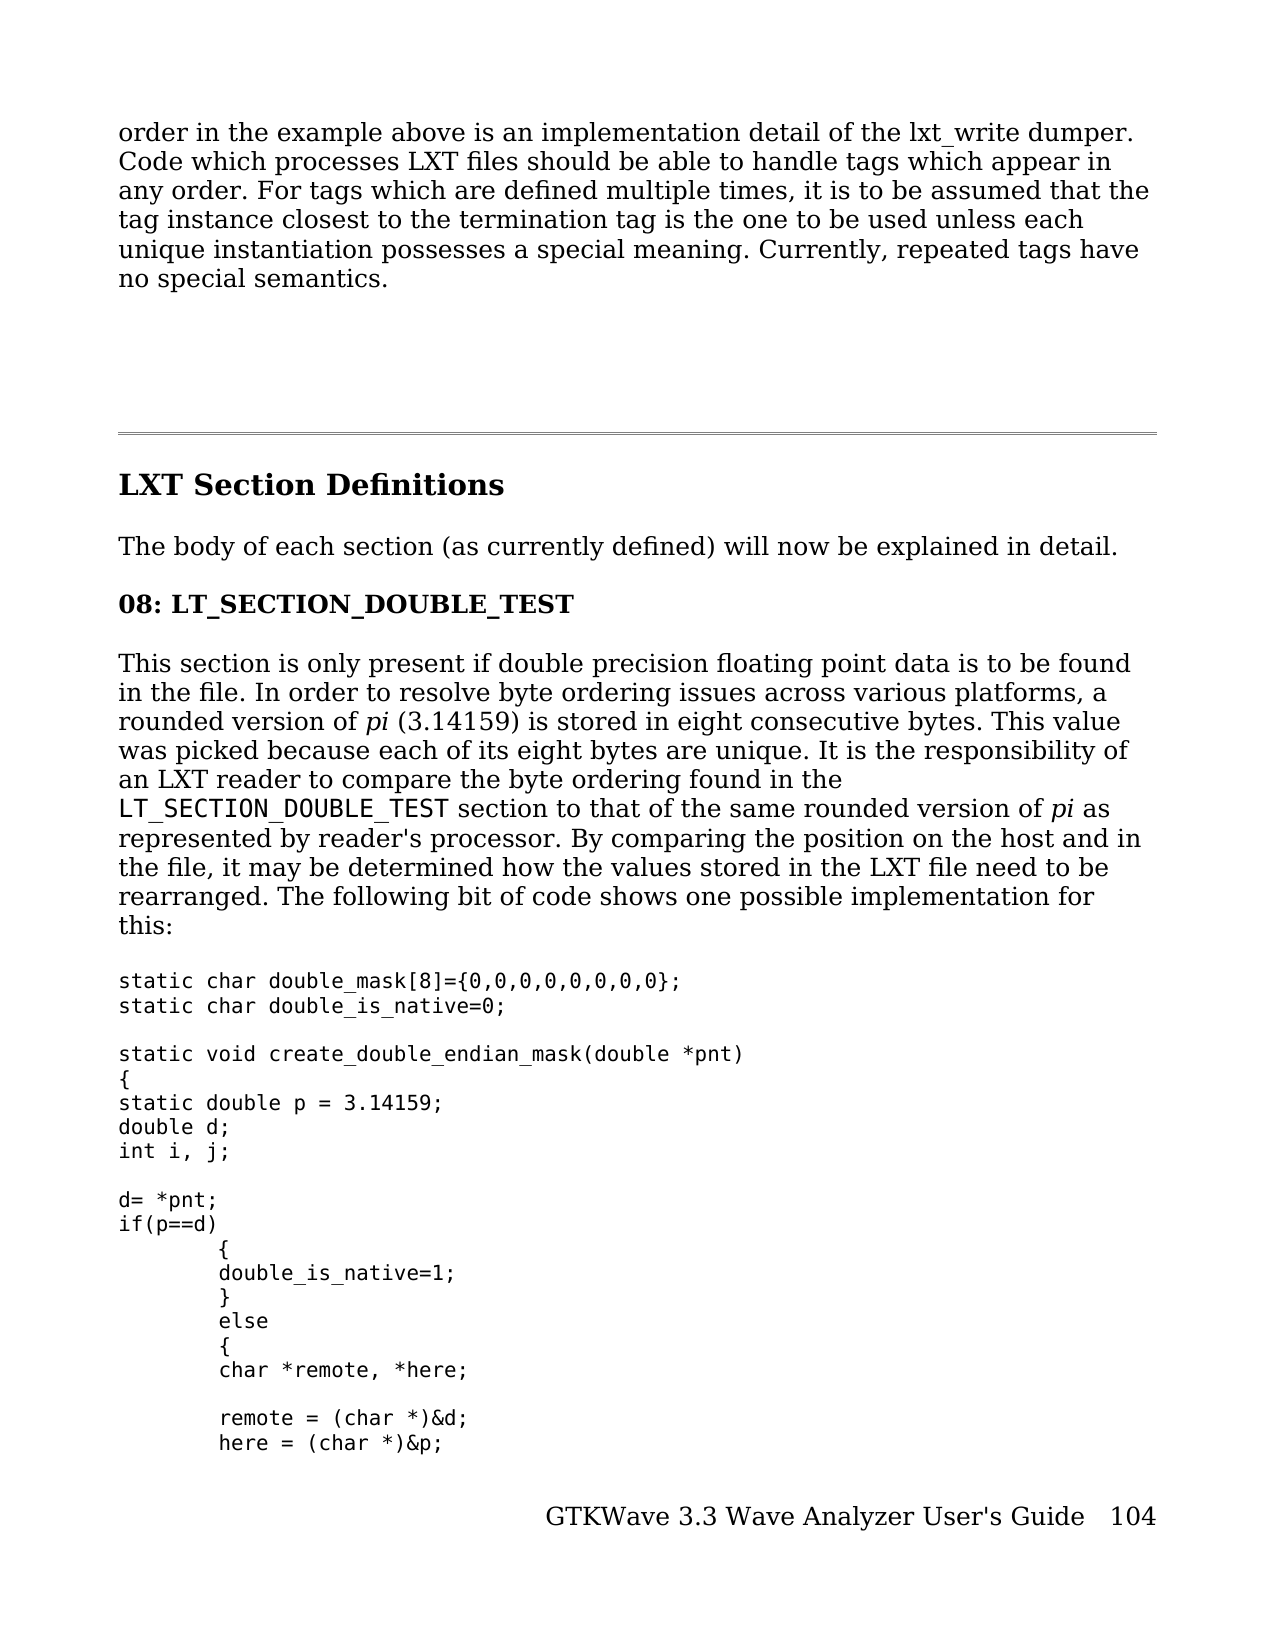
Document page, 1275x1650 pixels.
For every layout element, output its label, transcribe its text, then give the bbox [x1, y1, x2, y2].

text LXT Section Definitions [118, 468, 1157, 503]
text order in the example above is an implementation detail of the lxt_write dumper. Code which processes LXT files should be able to handle tags which appear in any order. For tags which are defined multiple times, it is to be assumed that the tag instance closest to the termination tag is the one to be used unless each unique instantiation possesses a special meaning. Currently, repeated tags have no special semantics. [118, 118, 1157, 293]
text 08: LT_SECTION_DOUBLE_TEST This section is only present if double precision floating point data is to be found in the file. In order to resolve byte ordering issues across various platforms, a rounded version of pi (3.14159) is stored in eight consecutive bytes. This value was picked because each of its eight bytes are unique. It is the responsibility of an LXT reader to compare the byte ordering found in the LT_SECTION_DOUBLE_TEST section to that of the same rounded version of pi as represented by reader's processor. By comparing the position on the host and in the file, it may be determined how the values stored in the LXT file need to be rearranged. The following bit of code shows one possible implementation for this: static char double_mask[8]={0,0,0,0,0,0,0,0}; static char double_is_native=0; static void create_double_endian_mask(double *pnt) { static double p = 3.14159; double d; int i, j; d= *pnt; if(p==d) { double_is_native=1; } else { char *remote, *here; remote = (char *)&d; here = (char *)&p; [118, 561, 1157, 1455]
text The body of each section (as currently defined) will now be explained in detail. [118, 503, 1157, 561]
